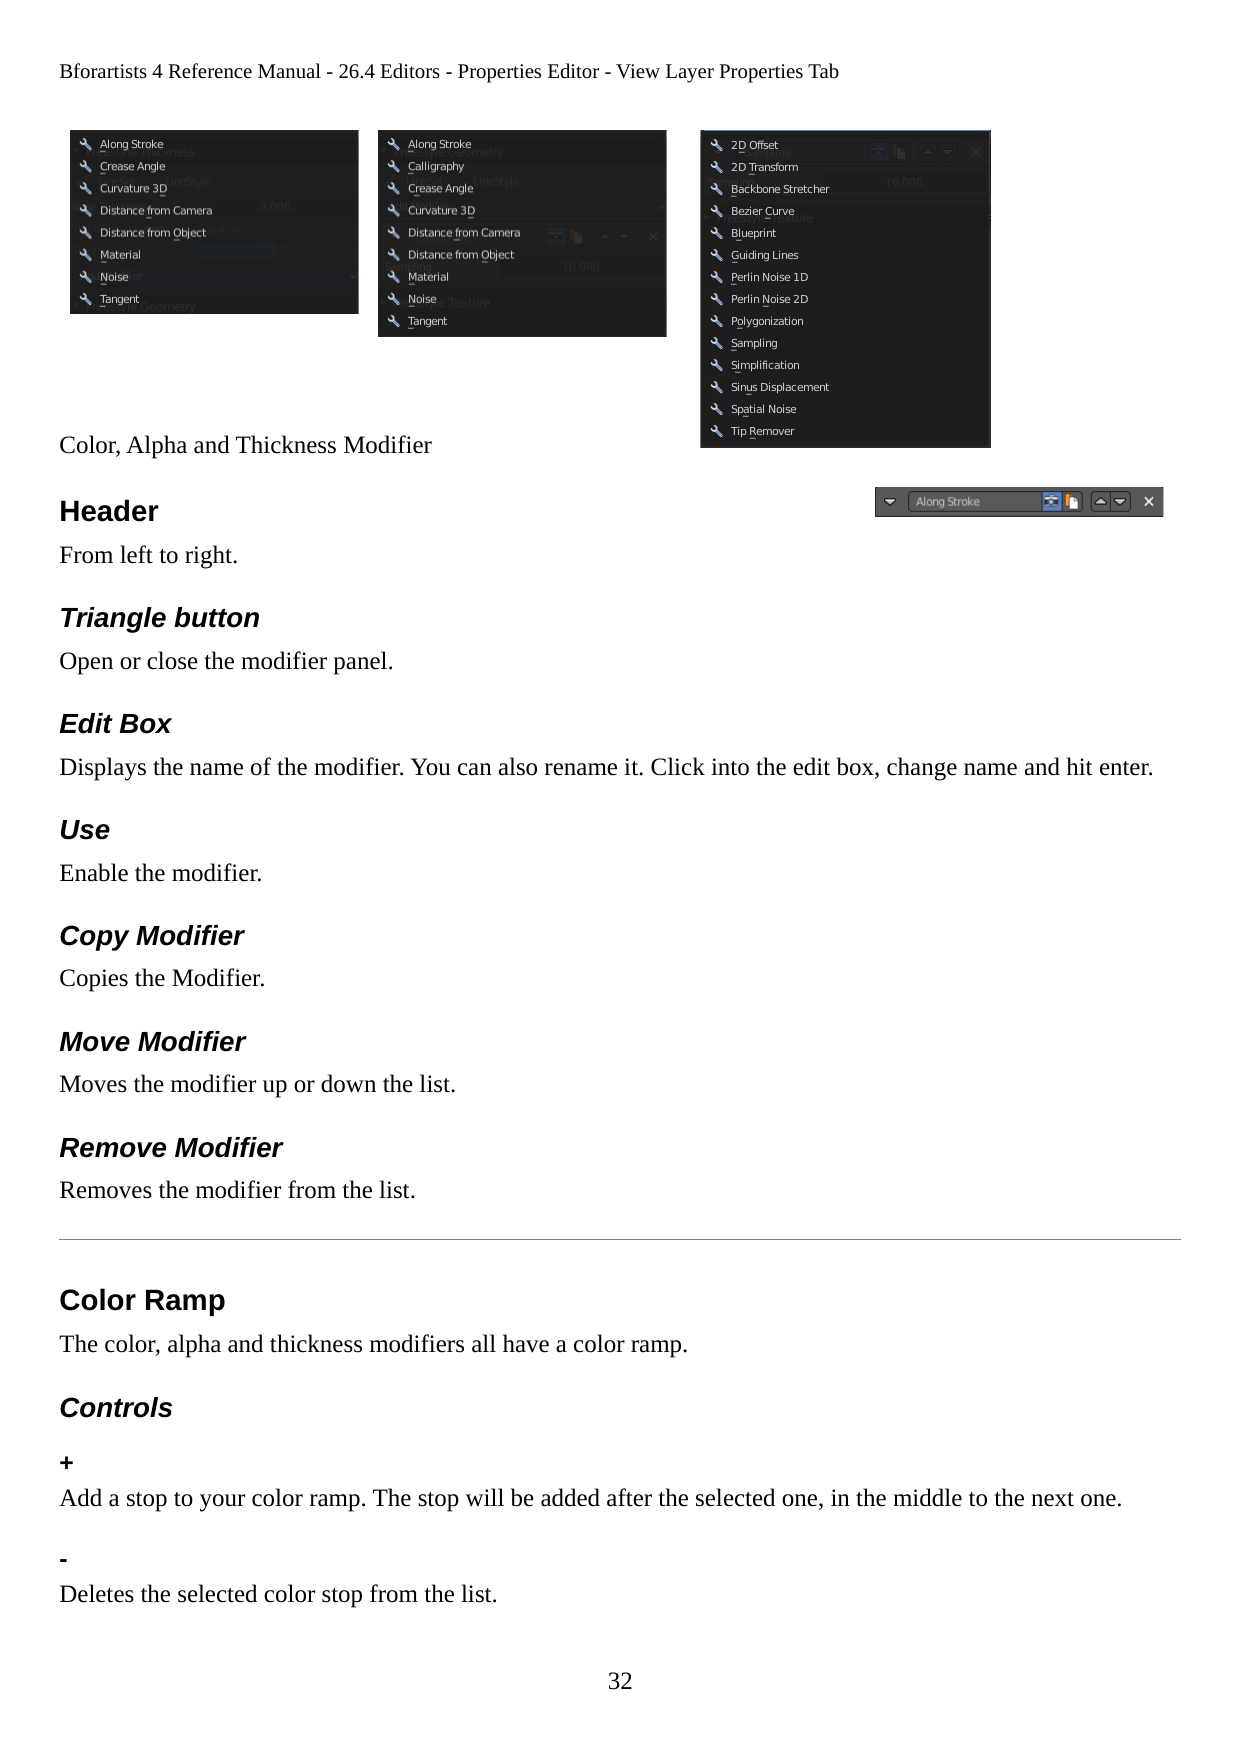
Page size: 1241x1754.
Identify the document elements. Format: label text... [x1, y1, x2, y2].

subtitle Use [59, 813, 1181, 845]
text Removes the modifier from the list. [59, 1175, 1181, 1204]
text Displays the name of the modifier. You can also rename it. Click into the edit box, change name and hit enter. [59, 752, 1181, 780]
picture [875, 487, 1164, 517]
subtitle Edit Box [59, 707, 1181, 739]
subtitle - [59, 1544, 1181, 1573]
subtitle Remove Modifier [59, 1131, 1181, 1163]
subtitle Controls [59, 1391, 1181, 1423]
picture [700, 130, 991, 448]
text Copies the Modifier. [59, 963, 1181, 992]
subtitle Triangle button [59, 601, 1181, 633]
picture [70, 130, 359, 314]
text Enable the modifier. [59, 858, 1181, 886]
subtitle Color Ramp [59, 1283, 1181, 1317]
text Moves the modifier up or down the list. [59, 1069, 1181, 1098]
subtitle Header [59, 493, 1181, 527]
text Color, Alpha and Thickness Modifier [59, 430, 1181, 459]
subtitle Copy Modifier [59, 919, 1181, 951]
text Open or close the modifier panel. [59, 646, 1181, 674]
text The color, alpha and thickness modifiers all have a color ramp. [59, 1329, 1181, 1358]
picture [378, 130, 667, 337]
text Add a stop to your color ramp. The stop will be added after the selected one, in the middle to the next one. [59, 1483, 1181, 1511]
subtitle + [59, 1448, 1181, 1476]
text From left to right. [59, 540, 1181, 568]
subtitle Move Modifier [59, 1025, 1181, 1057]
text Deletes the selected color stop from the list. [59, 1579, 1181, 1608]
